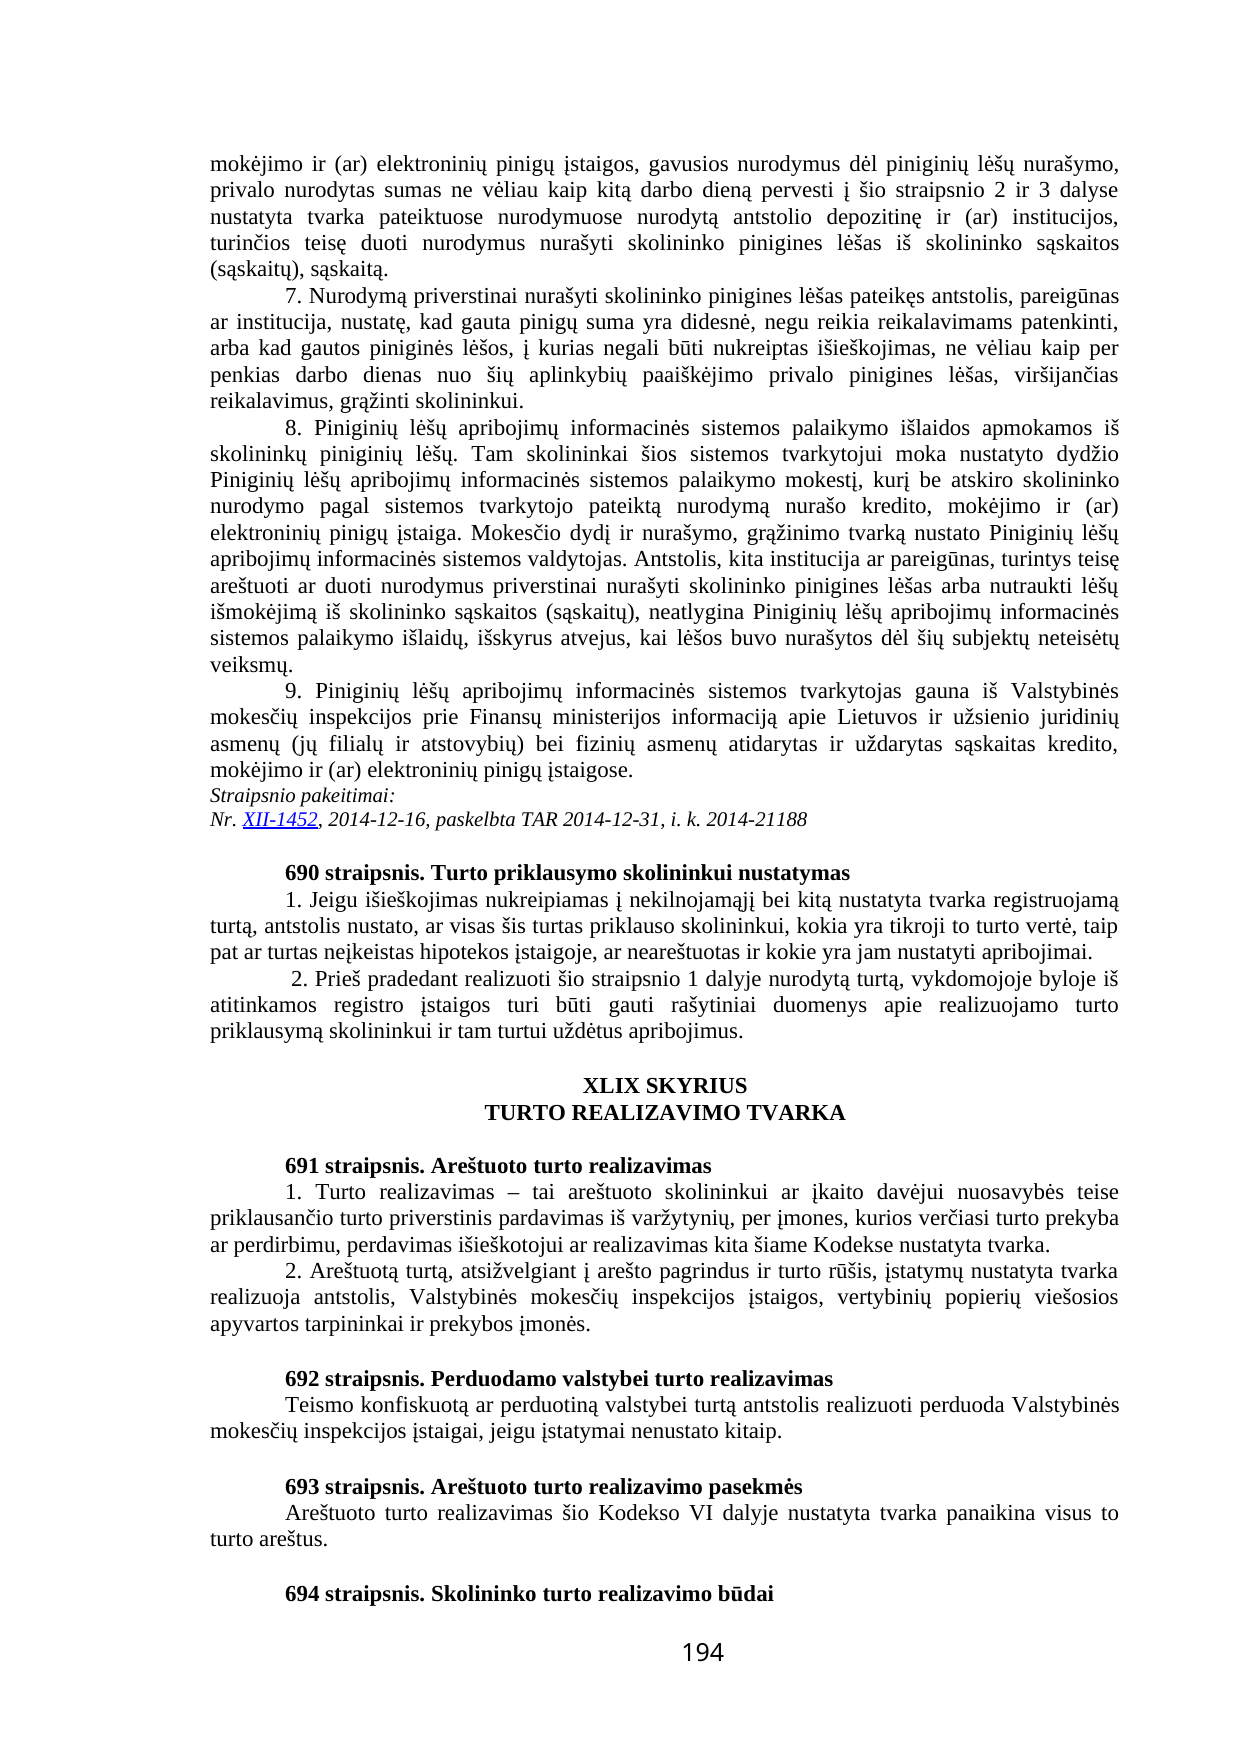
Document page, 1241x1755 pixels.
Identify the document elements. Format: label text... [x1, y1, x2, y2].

text TURTO REALIZAVIMO TVARKA [210, 1099, 1120, 1125]
text 8. Piniginių lėšų apribojimų informacinės sistemos palaikymo išlaidos apmokamos iš skolininkų piniginių lėšų. Tam skolininkai šios sistemos tvarkytojui moka nustatyto dydžio Piniginių lėšų apribojimų informacinės sistemos palaikymo mokestį, kurį be atskiro skolininko nurodymo pagal sistemos tvarkytojo pateiktą nurodymą nurašo kredito, mokėjimo ir (ar) elektroninių pinigų įstaiga. Mokesčio dydį ir nurašymo, grąžinimo tvarką nustato Piniginių lėšų apribojimų informacinės sistemos valdytojas. Antstolis, kita institucija ar pareigūnas, turintys teisę areštuoti ar duoti nurodymus priverstinai nurašyti skolininko pinigines lėšas arba nutraukti lėšų išmokėjimą iš skolininko sąskaitos (sąskaitų), neatlygina Piniginių lėšų apribojimų informacinės sistemos palaikymo išlaidų, išskyrus atvejus, kai lėšos buvo nurašytos dėl šių subjektų neteisėtų veiksmų. [210, 413, 1120, 677]
text XLIX SKYRIUS [210, 1073, 1120, 1099]
text 692 straipsnis. Perduodamo valstybei turto realizavimas [210, 1365, 1120, 1391]
text 2. Prieš pradedant realizuoti šio straipsnio 1 dalyje nurodytą turtą, vykdomojoje byloje iš atitinkamos registro įstaigos turi būti gauti rašytiniai duomenys apie realizuojamo turto priklausymą skolininkui ir tam turtui uždėtus apribojimus. [210, 965, 1120, 1044]
text Straipsnio pakeitimai: [210, 782, 1120, 807]
text 2. Areštuotą turtą, atsižvelgiant į arešto pagrindus ir turto rūšis, įstatymų nustatyta tvarka realizuoja antstolis, Valstybinės mokesčių inspekcijos įstaigos, vertybinių popierių viešosios apyvartos tarpininkai ir prekybos įmonės. [210, 1257, 1120, 1336]
text 693 straipsnis. Areštuoto turto realizavimo pasekmės [210, 1473, 1120, 1499]
text 690 straipsnis. Turto priklausymo skolininkui nustatymas [210, 859, 1120, 886]
text Teismo konfiskuotą ar perduotiną valstybei turtą antstolis realizuoti perduoda Valstybinės mokesčių inspekcijos įstaigai, jeigu įstatymai nenustato kitaip. [210, 1391, 1120, 1444]
text Nr. XII-1452, 2014-12-16, paskelbta TAR 2014-12-31, i. k. 2014-21188 [210, 807, 1120, 831]
text 1. Turto realizavimas – tai areštuoto skolininkui ar įkaito davėjui nuosavybės teise priklausančio turto priverstinis pardavimas iš varžytynių, per įmones, kurios verčiasi turto prekyba ar perdirbimu, perdavimas išieškotojui ar realizavimas kita šiame Kodekse nustatyta tvarka. [210, 1178, 1120, 1257]
text 7. Nurodymą priverstinai nurašyti skolininko pinigines lėšas pateikęs antstolis, pareigūnas ar institucija, nustatę, kad gauta pinigų suma yra didesnė, negu reikia reikalavimams patenkinti, arba kad gautos piniginės lėšos, į kurias negali būti nukreiptas išieškojimas, ne vėliau kaip per penkias darbo dienas nuo šių aplinkybių paaiškėjimo privalo pinigines lėšas, viršijančias reikalavimus, grąžinti skolininkui. [210, 282, 1120, 413]
text 691 straipsnis. Areštuoto turto realizavimas [210, 1152, 1120, 1178]
text 9. Piniginių lėšų apribojimų informacinės sistemos tvarkytojas gauna iš Valstybinės mokesčių inspekcijos prie Finansų ministerijos informaciją apie Lietuvos ir užsienio juridinių asmenų (jų filialų ir atstovybių) bei fizinių asmenų atidarytas ir uždarytas sąskaitas kredito, mokėjimo ir (ar) elektroninių pinigų įstaigose. [210, 677, 1120, 782]
text 694 straipsnis. Skolininko turto realizavimo būdai [210, 1581, 1120, 1607]
text Areštuoto turto realizavimas šio Kodekso VI dalyje nustatyta tvarka panaikina visus to turto areštus. [210, 1499, 1120, 1552]
text mokėjimo ir (ar) elektroninių pinigų įstaigos, gavusios nurodymus dėl piniginių lėšų nurašymo, privalo nurodytas sumas ne vėliau kaip kitą darbo dieną pervesti į šio straipsnio 2 ir 3 dalyse nustatyta tvarka pateiktuose nurodymuose nurodytą antstolio depozitinę ir (ar) institucijos, turinčios teisę duoti nurodymus nurašyti skolininko pinigines lėšas iš skolininko sąskaitos (sąskaitų), sąskaitą. [210, 150, 1120, 282]
text 1. Jeigu išieškojimas nukreipiamas į nekilnojamąjį bei kitą nustatyta tvarka registruojamą turtą, antstolis nustato, ar visas šis turtas priklauso skolininkui, kokia yra tikroji to turto vertė, taip pat ar turtas neįkeistas hipotekos įstaigoje, ar neareštuotas ir kokie yra jam nustatyti apribojimai. [210, 886, 1120, 965]
